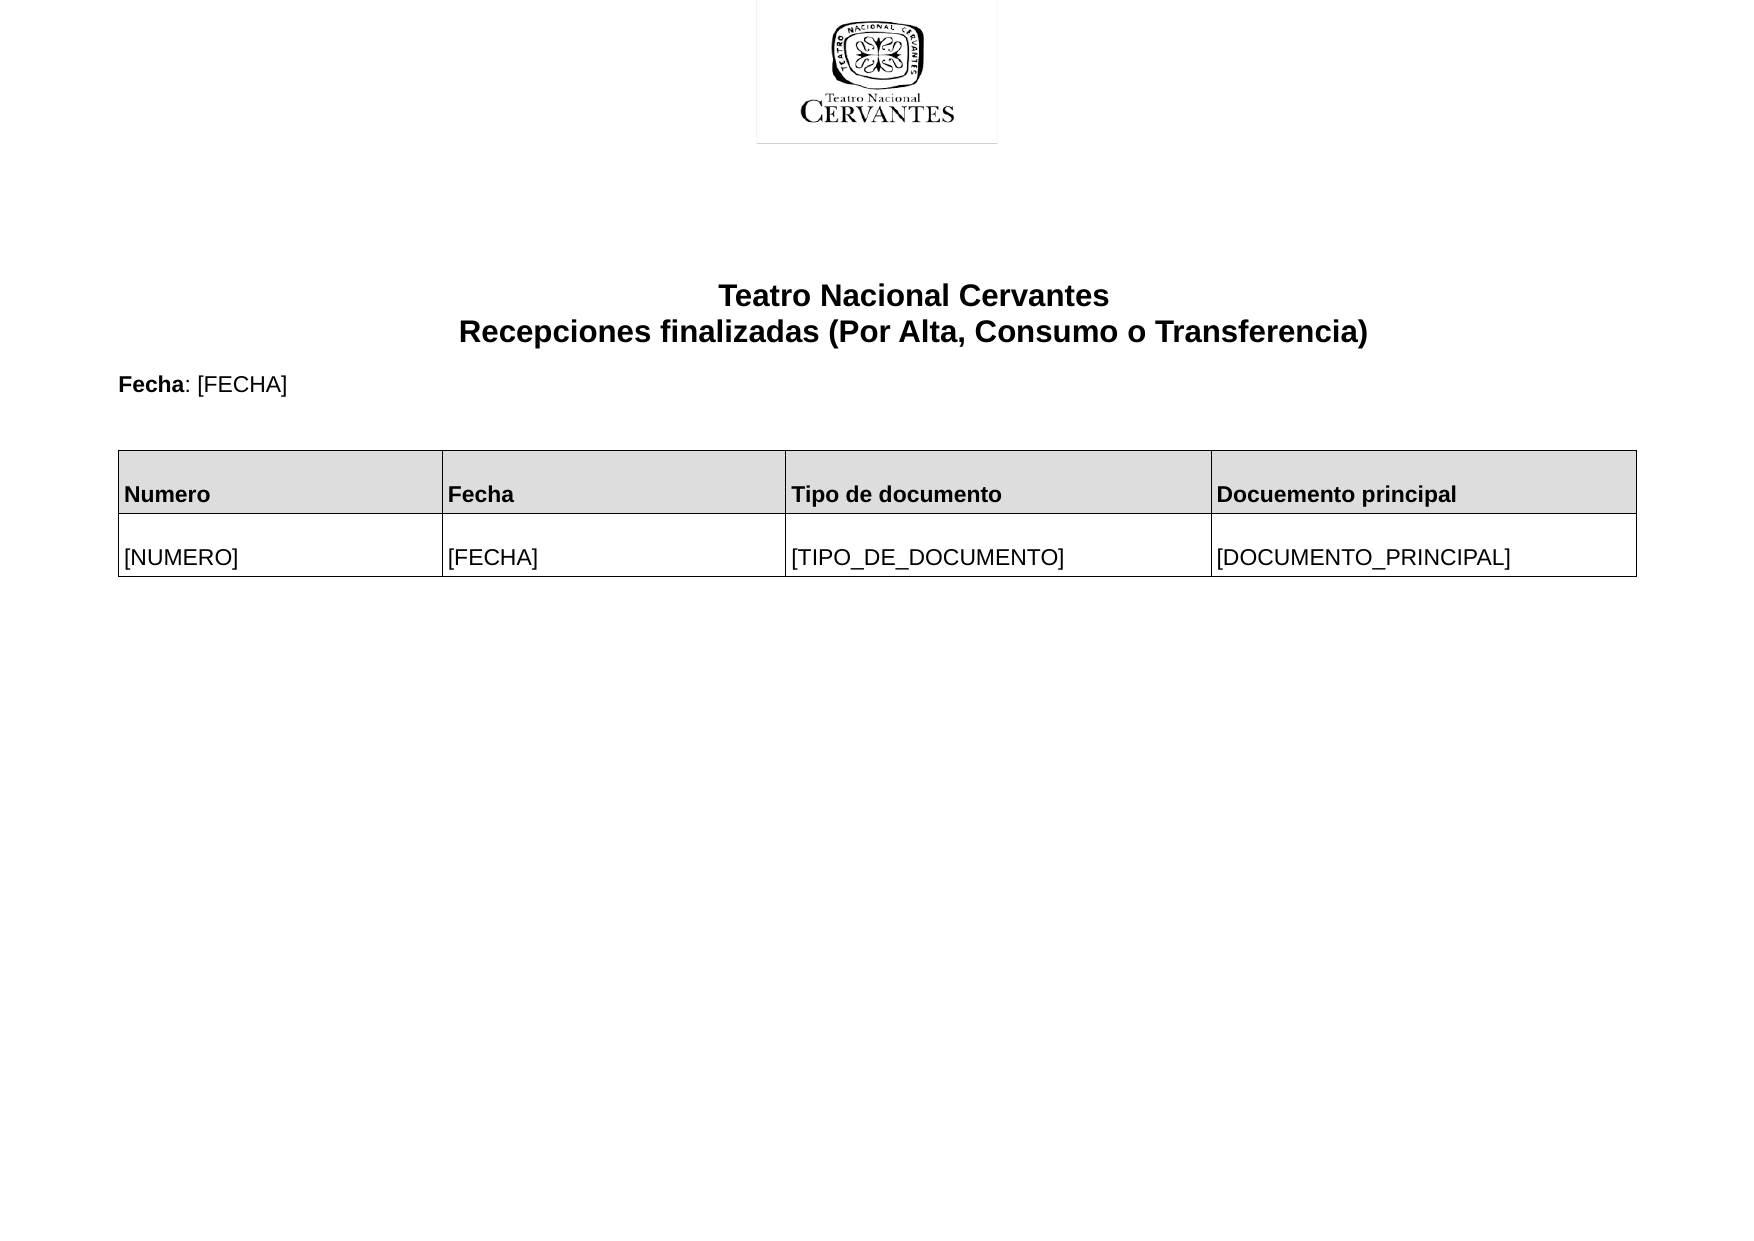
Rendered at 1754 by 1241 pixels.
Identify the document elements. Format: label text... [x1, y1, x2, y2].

table_cell [NUMERO] [119, 514, 442, 576]
table_header Fecha [443, 451, 785, 513]
table_header Tipo de documento [786, 451, 1211, 513]
table_cell [DOCUMENTO_PRINCIPAL] [1212, 514, 1636, 576]
table_cell [TIPO_DE_DOCUMENTO] [786, 514, 1211, 576]
picture [756, 0, 998, 144]
text Recepciones finalizadas (Por Alta, Consumo o Transferencia) [118, 313, 1636, 349]
table_header Docuemento principal [1212, 451, 1636, 513]
text Teatro Nacional Cervantes [118, 277, 1636, 313]
text Fecha: [FECHA] [118, 371, 1636, 397]
table_cell [FECHA] [443, 514, 785, 576]
table_header Numero [119, 451, 442, 513]
